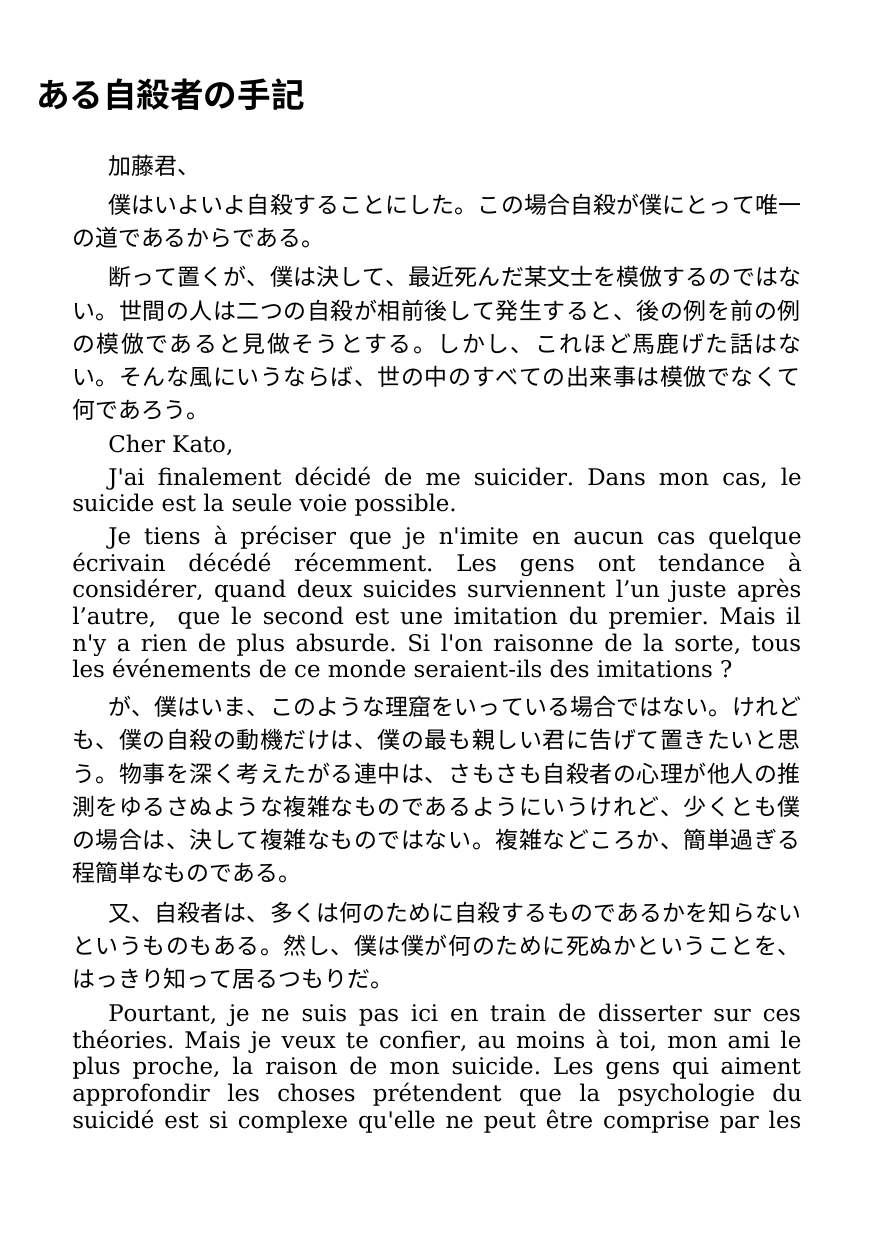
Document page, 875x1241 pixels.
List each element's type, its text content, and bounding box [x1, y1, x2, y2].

subtitle ある自殺者の手記 [36, 72, 838, 118]
text が、僕はいま、このような理窟をいっている場合ではない。けれども、僕の自殺の動機だけは、僕の最も親しい君に告げて置きたいと思う。物事を深く考えたがる連中は、さもさも自殺者の心理が他人の推測をゆるさぬような複雑なものであるようにいうけれど、少くとも僕の場合は、決して複雑なものではない。複雑などころか、簡単過ぎる程簡単なものである。 [72, 689, 802, 888]
text Pourtant, je ne suis pas ici en train de disserter sur ces théories. Mais je veux te confier, au moins à toi, mon ami le plus proche, la raison de mon suicide. Les gens qui aiment approfondir les choses prétendent que la psychologie du suicidé est si complexe qu'elle ne peut être comprise par les [72, 1000, 802, 1133]
text 僕はいよいよ自殺することにした。この場合自殺が僕にとって唯一の道であるからである。 [72, 187, 802, 253]
text 断って置くが、僕は決して、最近死んだ某文士を模倣するのではない。世間の人は二つの自殺が相前後して発生すると、後の例を前の例の模倣であると見做そうとする。しかし、これほど馬鹿げた話はない。そんな風にいうならば、世の中のすべての出来事は模倣でなくて何であろう。 [72, 259, 802, 425]
text J'ai finalement décidé de me suicider. Dans mon cas, le suicide est la seule voie possible. [72, 464, 802, 517]
text 又、自殺者は、多くは何のために自殺するものであるかを知らないというものもある。然し、僕は僕が何のために死ぬかということを、はっきり知って居るつもりだ。 [72, 894, 802, 994]
text Cher Kato, [72, 431, 802, 458]
text 加藤君、 [72, 148, 802, 181]
text Je tiens à préciser que je n'imite en aucun cas quelque écrivain décédé récemment. Les gens ont tendance à considérer, quand deux suicides surviennent l’un juste après l’autre, que le second est une imitation du premier. Mais il n'y a rien de plus absurde. Si l'on raisonne de la sorte, tous les événements de ce monde seraient-ils des imitations ? [72, 523, 802, 683]
